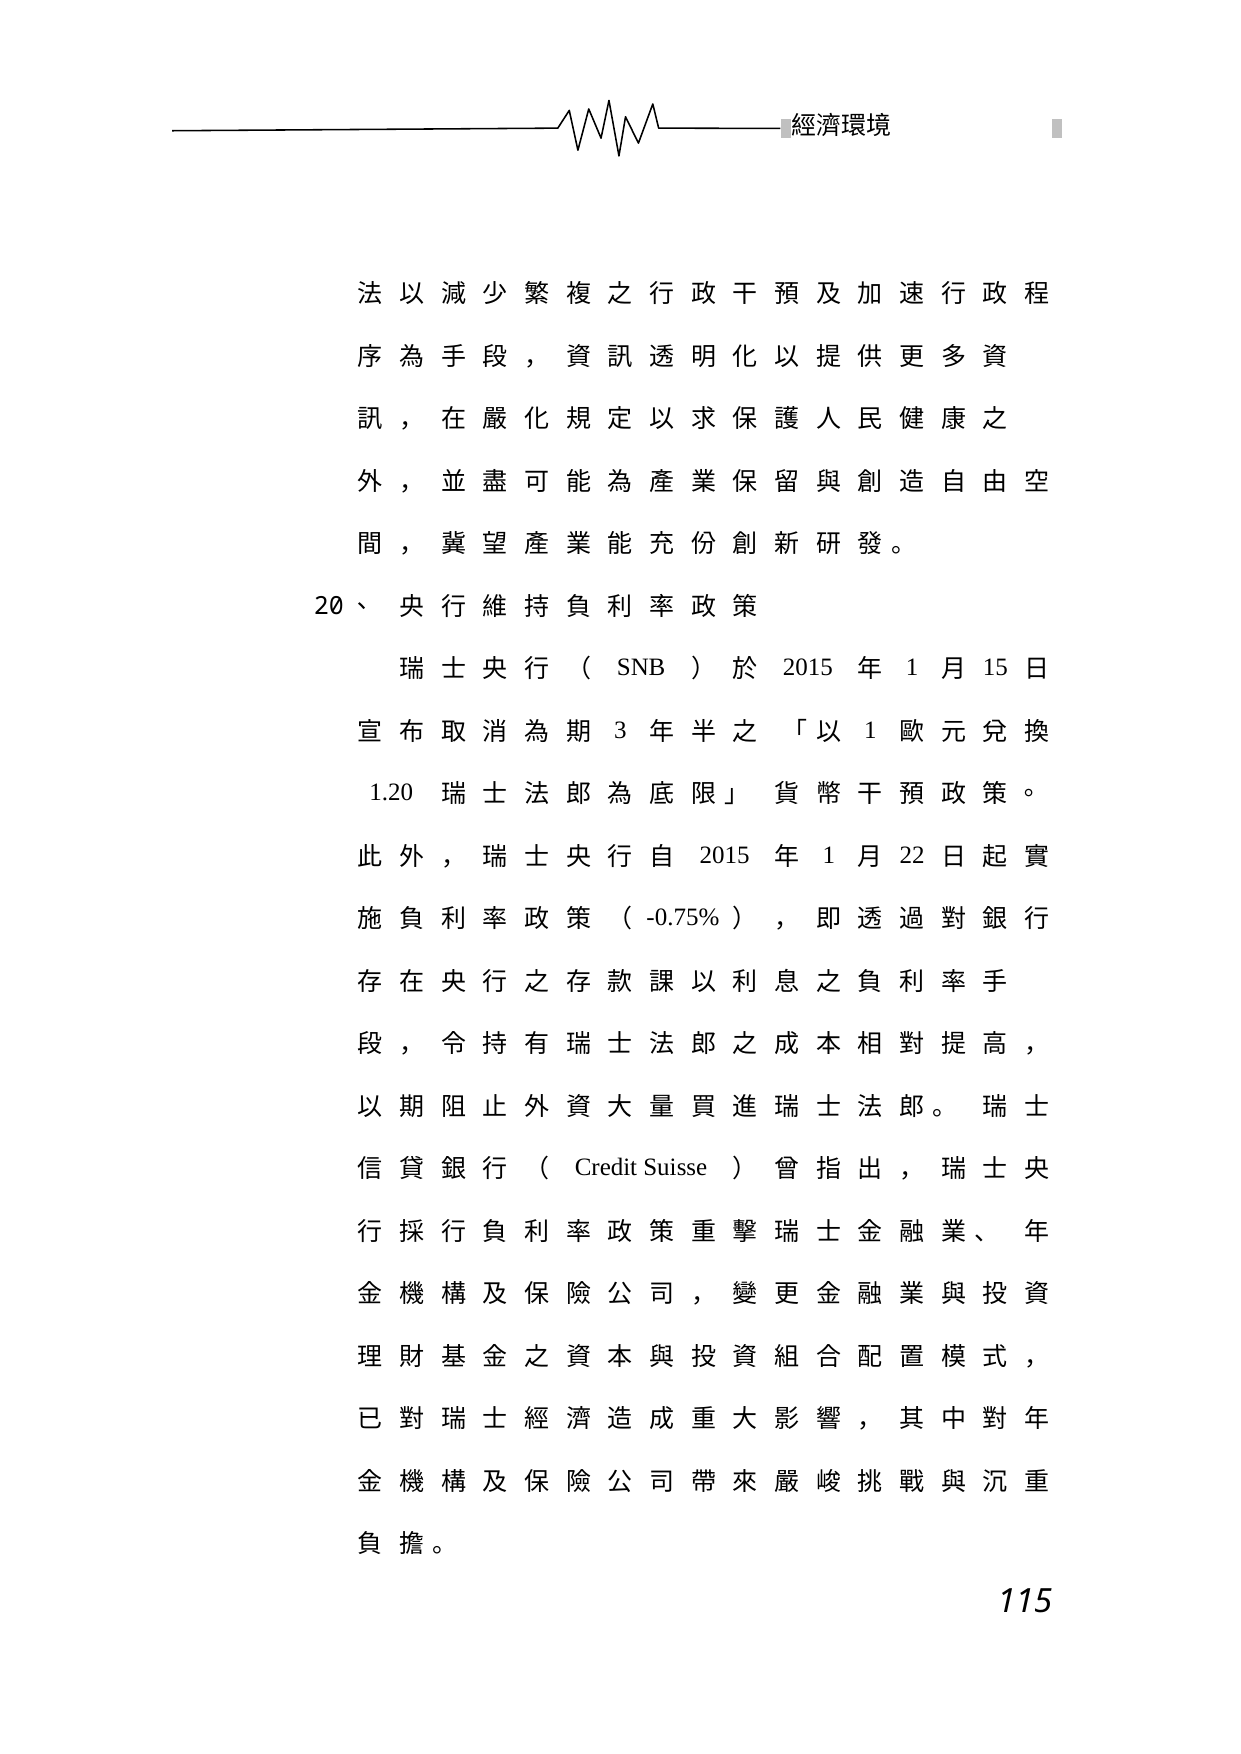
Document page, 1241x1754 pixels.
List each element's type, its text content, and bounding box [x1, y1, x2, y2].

text 瑞士央行（SNB）於2015年1月15日宣布取消為期3年半之「以1歐元兌換1.20瑞士法郎為底限」貨幣干預政策。此外，瑞士央行自2015年1月22日起實施負利率政策（-0.75%），即透過對銀行存在央行之存款課以利息之負利率手段，令持有瑞士法郎之成本相對提高，以期阻止外資大量買進瑞士法郎。瑞士信貸銀行（Credit Suisse）曾指出，瑞士央行採行負利率政策重擊瑞士金融業、年金機構及保險公司，變更金融業與投資理財基金之資本與投資組合配置模式，已對瑞士經濟造成重大影響，其中對年金機構及保險公司帶來嚴峻挑戰與沉重負擔。 [330, 625, 1058, 1563]
text 20、央行維持負利率政策 [281, 563, 1058, 625]
text 法以減少繁複之行政干預及加速行政程序為手段，資訊透明化以提供更多資訊，在嚴化規定以求保護人民健康之外，並盡可能為產業保留與創造自由空間，冀望產業能充份創新研發。 [330, 250, 1058, 563]
